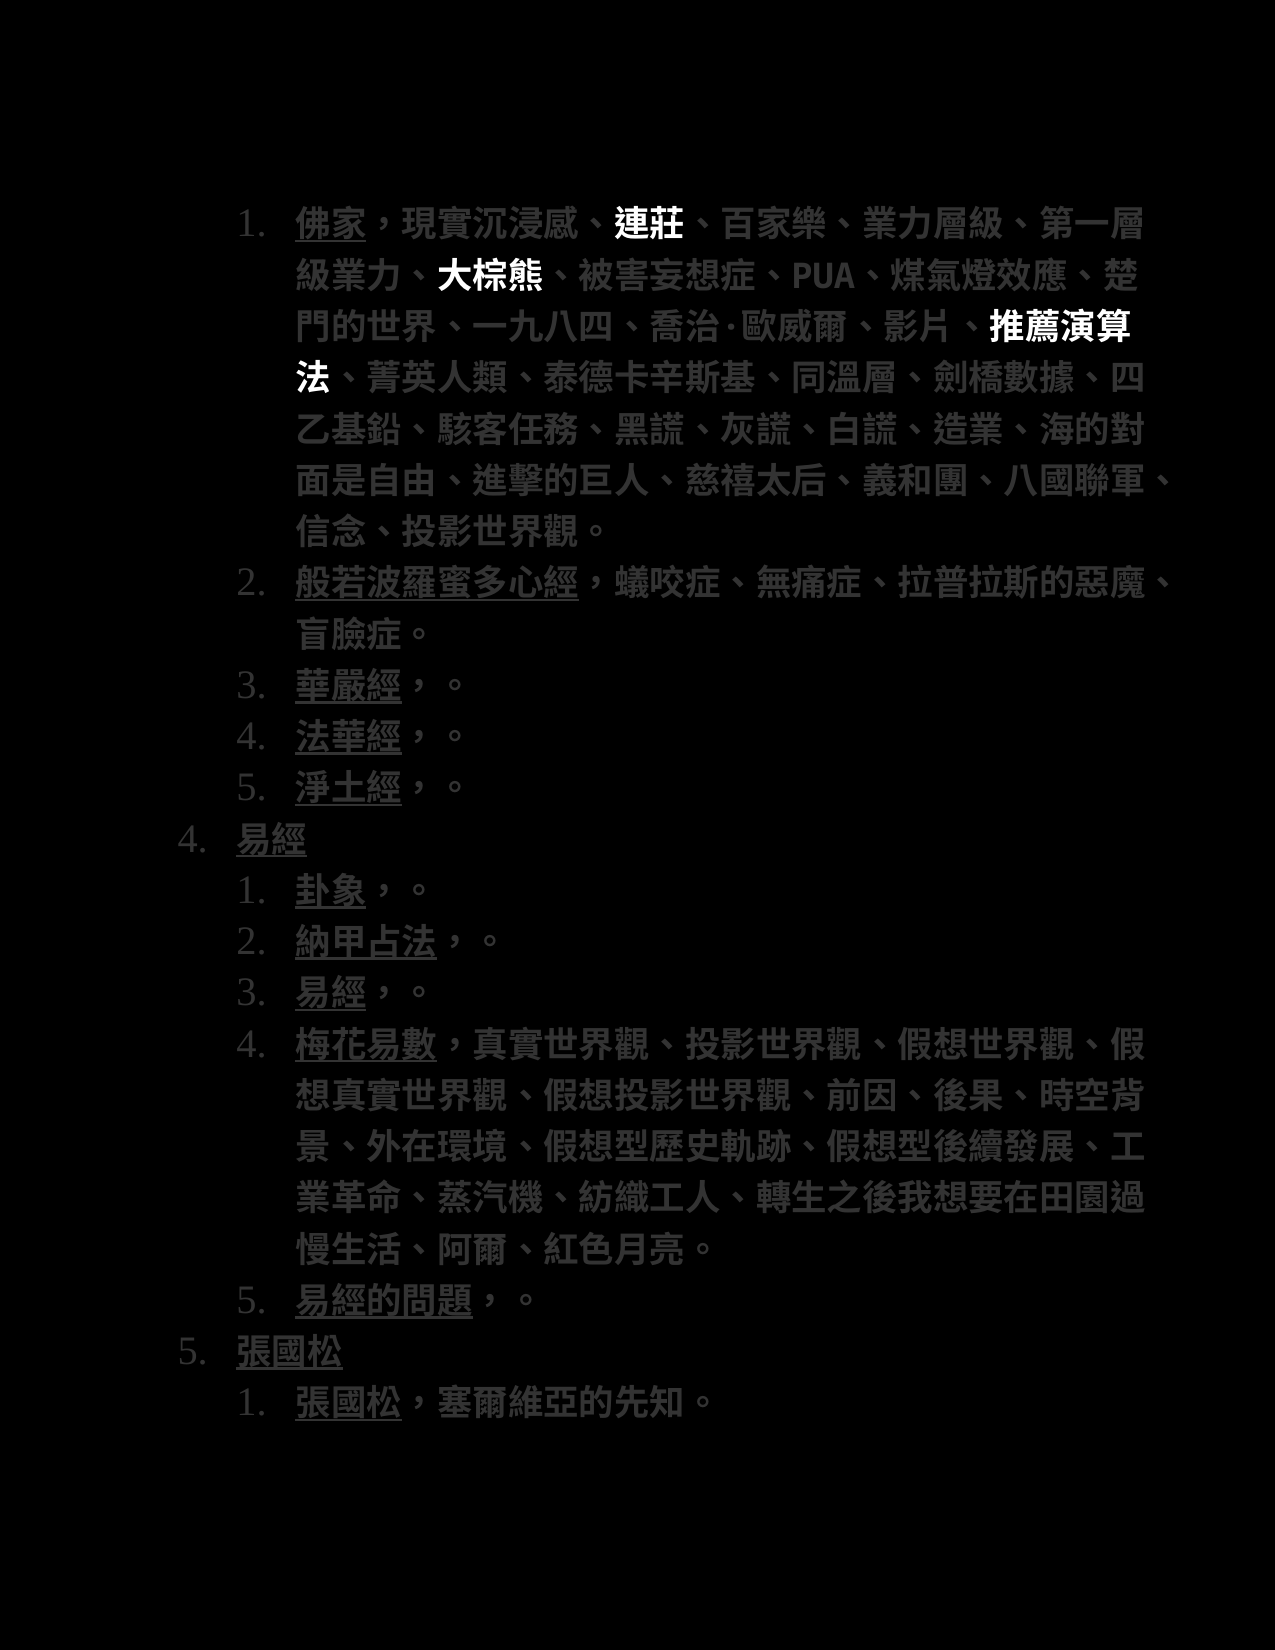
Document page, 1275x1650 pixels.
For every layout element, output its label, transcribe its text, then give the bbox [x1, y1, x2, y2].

list 法華經，。 [236, 708, 1157, 760]
list 易經 [177, 811, 1157, 862]
list 般若波羅蜜多心經，蟻咬症、無痛症、拉普拉斯的惡魔、盲臉症。 [236, 555, 1157, 657]
list 易經，。 [236, 965, 1157, 1016]
list 張國松，塞爾維亞的先知。 [236, 1375, 1157, 1426]
list 淨土經，。 [236, 760, 1157, 811]
list 易經的問題，。 [236, 1272, 1157, 1323]
list 梅花易數，真實世界觀、投影世界觀、假想世界觀、假想真實世界觀、假想投影世界觀、前因、後果、時空背景、外在環境、假想型歷史軌跡、假想型後續發展、工業革命、蒸汽機、紡織工人、轉生之後我想要在田園過慢生活、阿爾、紅色月亮。 [236, 1016, 1157, 1272]
list 佛家，現實沉浸感、連莊、百家樂、業力層級、第一層級業力、大棕熊、被害妄想症、PUA、煤氣燈效應、楚門的世界、一九八四、喬治·歐威爾、影片、推薦演算法、菁英人類、泰德卡辛斯基、同溫層、劍橋數據、四乙基鉛、駭客任務、黑謊、灰謊、白謊、造業、海的對面是自由、進擊的巨人、慈禧太后、義和團、八國聯軍、信念、投影世界觀。 [236, 196, 1157, 555]
list 卦象，。 [236, 862, 1157, 913]
list 華嚴經，。 [236, 657, 1157, 708]
list 張國松 [177, 1323, 1157, 1375]
list 納甲占法，。 [236, 913, 1157, 965]
